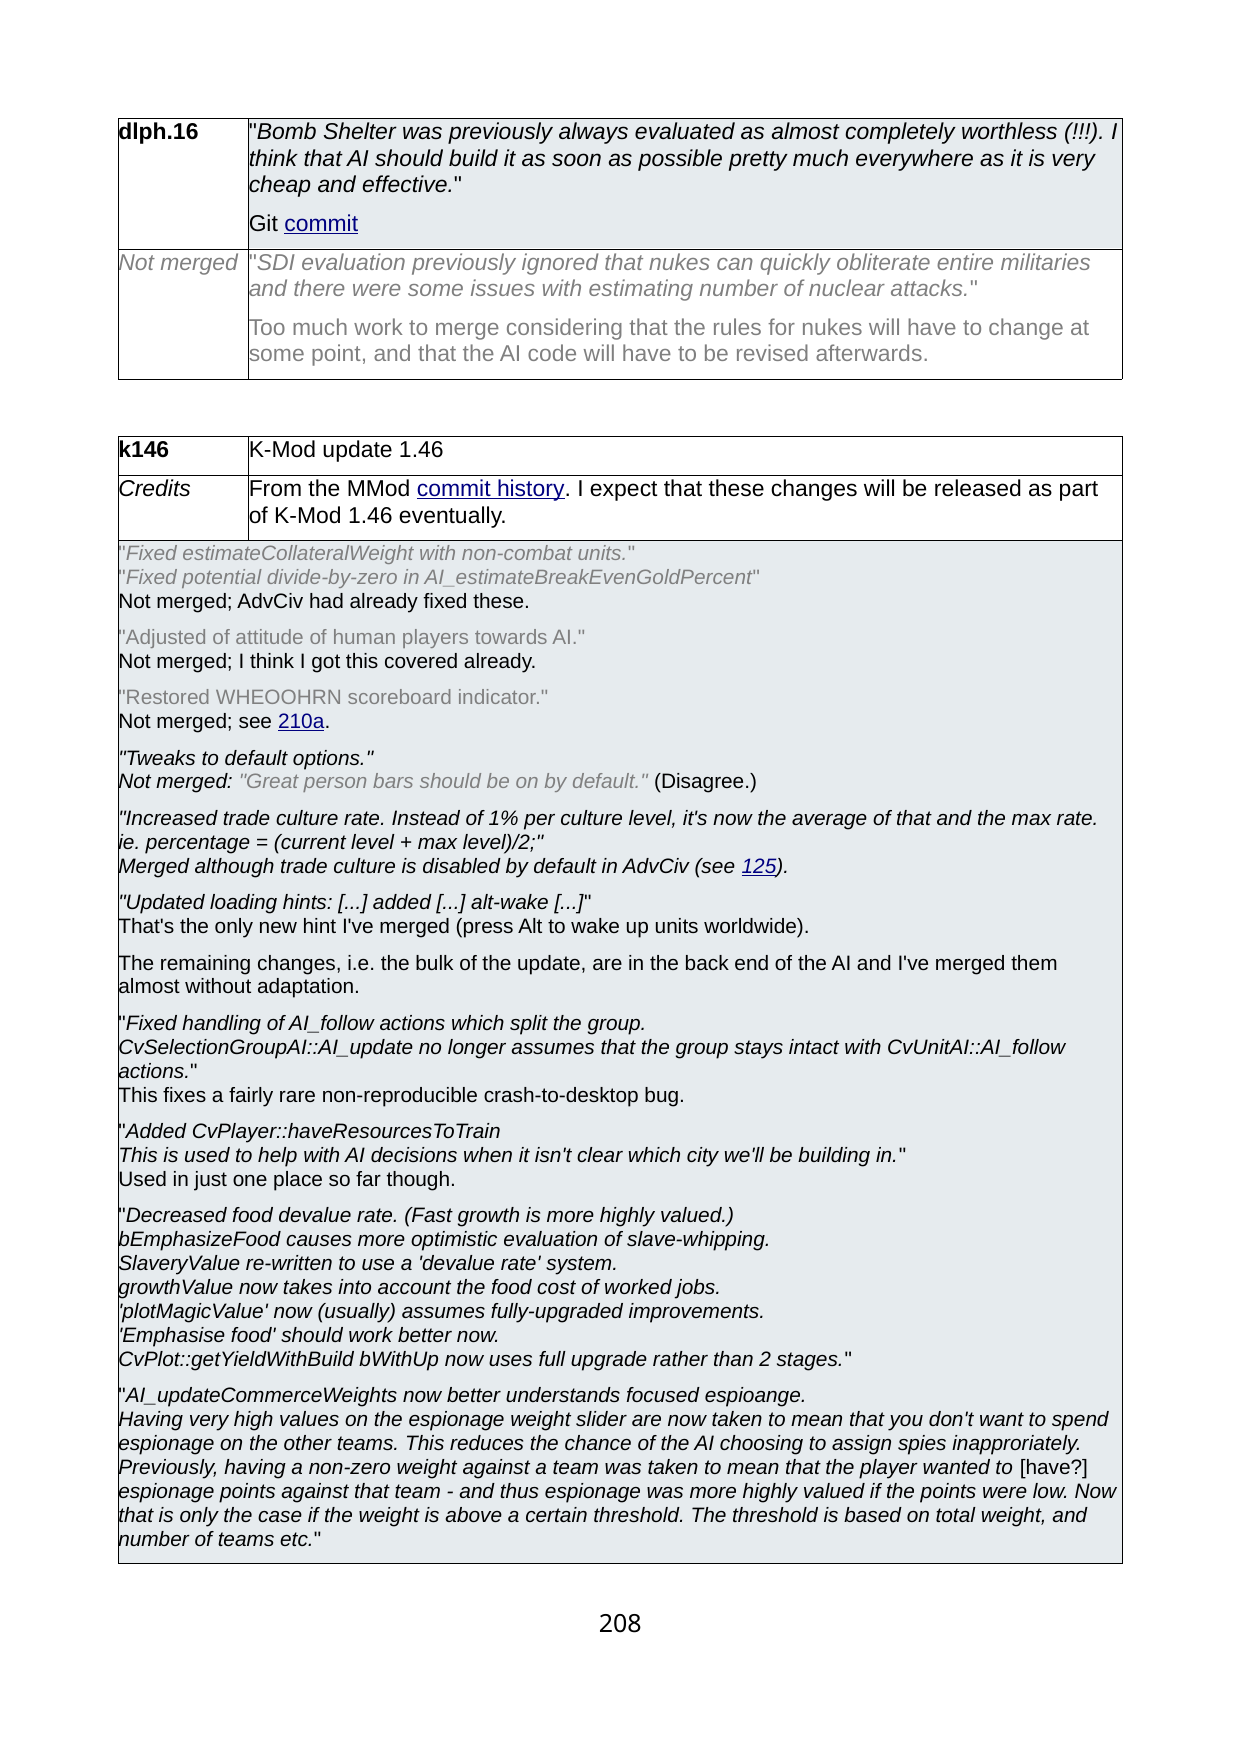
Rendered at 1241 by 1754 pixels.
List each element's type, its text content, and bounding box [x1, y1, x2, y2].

table_cell From the MMod commit history. I expect that these changes will be released as part of K-Mod 1.46 eventually. [249, 476, 1122, 540]
table_cell Not merged [119, 250, 248, 379]
table_cell "SDI evaluation previously ignored that nukes can quickly obliterate entire militaries and there were some issues with estimating number of nuclear attacks." Too much work to merge considering that the rules for nukes will have to change at some point, and that the AI code will have to be revised afterwards. [249, 250, 1122, 379]
table_cell "Bomb Shelter was previously always evaluated as almost completely worthless (!!!). I think that AI should build it as soon as possible pretty much everywhere as it is very cheap and effective." Git commit [249, 119, 1122, 248]
table_header K-Mod update 1.46 [249, 437, 1122, 475]
table_cell "Fixed estimateCollateralWeight with non-combat units." "Fixed potential divide-by-zero in AI_estimateBreakEvenGoldPercent" Not merged; AdvCiv had already fixed these. "Adjusted of attitude of human players towards AI." Not merged; I think I got this covered already. "Restored WHEOOHRN scoreboard indicator." Not merged; see 210a. "Tweaks to default options." Not merged: "Great person bars should be on by default." (Disagree.) "Increased trade culture rate. Instead of 1% per culture level, it's now the average of that and the max rate. ie. percentage = (current level + max level)/2;" Merged although trade culture is disabled by default in AdvCiv (see 125). "Updated loading hints: [...] added [...] alt-wake [...]" That's the only new hint I've merged (press Alt to wake up units worldwide). The remaining changes, i.e. the bulk of the update, are in the back end of the AI and I've merged them almost without adaptation. "Fixed handling of AI_follow actions which split the group. CvSelectionGroupAI::AI_update no longer assumes that the group stays intact with CvUnitAI::AI_follow actions." This fixes a fairly rare non-reproducible crash-to-desktop bug. "Added CvPlayer::haveResourcesToTrain This is used to help with AI decisions when it isn't clear which city we'll be building in." Used in just one place so far though. "Decreased food devalue rate. (Fast growth is more highly valued.) bEmphasizeFood causes more optimistic evaluation of slave-whipping. SlaveryValue re-written to use a 'devalue rate' system. growthValue now takes into account the food cost of worked jobs. 'plotMagicValue' now (usually) assumes fully-upgraded improvements. 'Emphasise food' should work better now. CvPlot::getYieldWithBuild bWithUp now uses full upgrade rather than 2 stages." "AI_updateCommerceWeights now better understands focused espioange. Having very high values on the espionage weight slider are now taken to mean that you don't want to spend espionage on the other teams. This reduces the chance of the AI choosing to assign spies inapproriately. Previously, having a non-zero weight against a team was taken to mean that the player wanted to [have?] espionage points against that team - and thus espionage was more highly valued if the points were low. Now that is only the case if the weight is above a certain threshold. The threshold is based on total weight, and number of teams etc." [119, 541, 1122, 1563]
table_header k146 [119, 437, 248, 475]
table_cell Credits [119, 476, 248, 540]
table_cell dlph.16 [119, 119, 248, 248]
